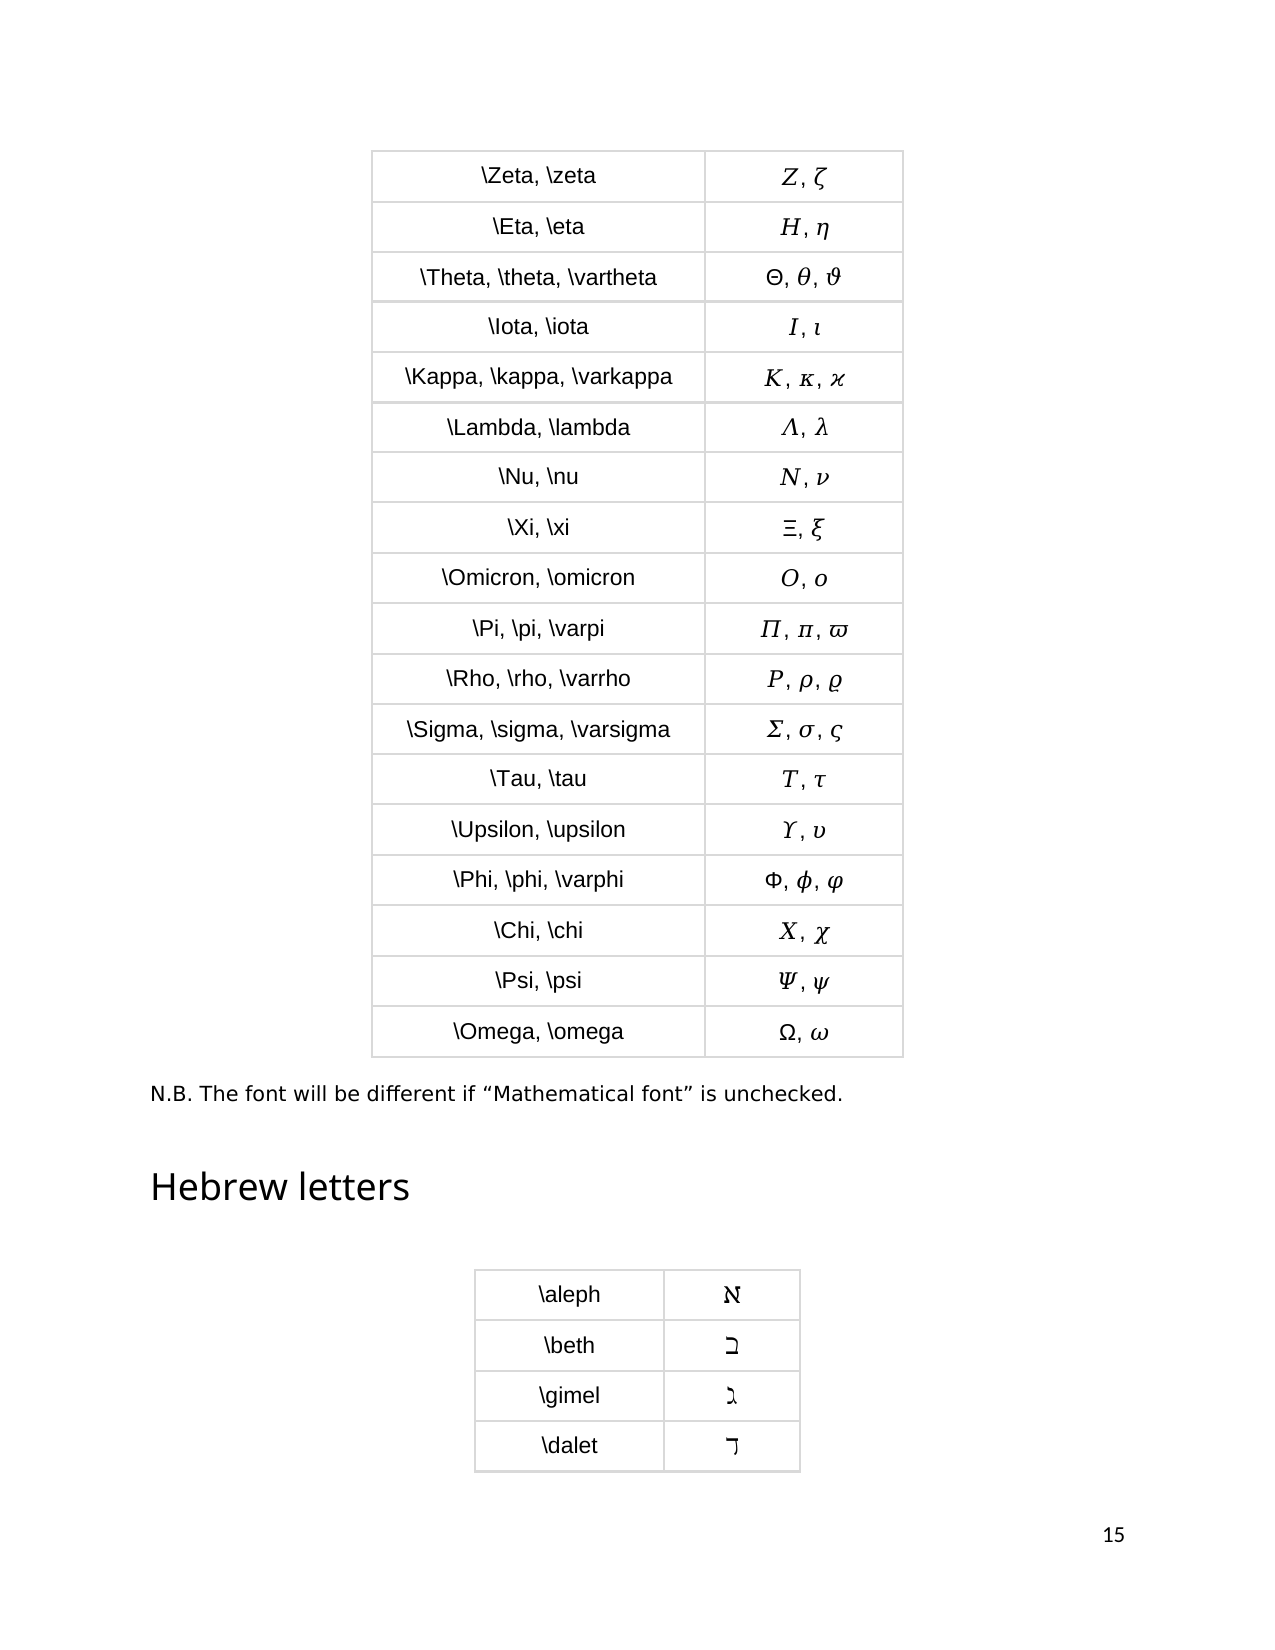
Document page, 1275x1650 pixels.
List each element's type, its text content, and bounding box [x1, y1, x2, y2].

table_cell 𝐾, 𝜅, 𝜘 [706, 353, 902, 401]
table_cell \Rho, \rho, \varrho [373, 655, 704, 703]
table_cell \Xi, \xi [373, 503, 704, 552]
table_cell Θ, 𝜃, 𝜗 [706, 253, 902, 300]
table_cell Ω, 𝜔 [706, 1007, 902, 1056]
table_cell 𝛬, 𝜆 [706, 404, 902, 451]
table_cell 𝑁, 𝜈 [706, 453, 902, 501]
table_cell 𝛶, 𝜐 [706, 805, 902, 853]
table_cell 𝑃, 𝜌, 𝜚 [706, 655, 902, 703]
table_cell \Chi, \chi [373, 906, 704, 954]
table_cell Ξ, 𝜉 [706, 503, 902, 552]
table_cell \Omega, \omega [373, 1007, 704, 1056]
table_cell 𝑍, 𝜁 [706, 152, 902, 201]
table_cell \Phi, \phi, \varphi [373, 856, 704, 904]
table_cell \Tau, \tau [373, 755, 704, 803]
table_cell \gimel [476, 1372, 663, 1420]
table_cell \Sigma, \sigma, \varsigma [373, 705, 704, 752]
table_cell ℶ [665, 1321, 799, 1369]
table_cell 𝛹, 𝜓 [706, 957, 902, 1005]
table_cell \Kappa, \kappa, \varkappa [373, 353, 704, 401]
table_cell \Nu, \nu [373, 453, 704, 501]
table_cell \Iota, \iota [373, 303, 704, 351]
table_cell \Lambda, \lambda [373, 404, 704, 451]
table_cell \Zeta, \zeta [373, 152, 704, 201]
table_cell \Pi, \pi, \varpi [373, 604, 704, 653]
table_cell \Theta, \theta, \vartheta [373, 253, 704, 300]
table_cell ℷ [665, 1372, 799, 1420]
table_cell \dalet [476, 1422, 663, 1470]
table_cell \Upsilon, \upsilon [373, 805, 704, 853]
table_cell ℸ [665, 1422, 799, 1470]
table_cell \Omicron, \omicron [373, 554, 704, 602]
table_cell 𝑇, 𝜏 [706, 755, 902, 803]
table_cell \Psi, \psi [373, 957, 704, 1005]
table_cell 𝛱, 𝜋, 𝜛 [706, 604, 902, 653]
table_cell 𝐻, 𝜂 [706, 203, 902, 251]
table_header \aleph [476, 1271, 663, 1319]
table_cell 𝑂, 𝑜 [706, 554, 902, 602]
table_cell \Eta, \eta [373, 203, 704, 251]
table_cell 𝐼, 𝜄 [706, 303, 902, 351]
text N.B. The font will be different if “Mathematical font” is unchecked. [150, 1058, 1125, 1135]
table_cell 𝑋, 𝜒 [706, 906, 902, 954]
table_cell \beth [476, 1321, 663, 1369]
table_cell 𝛴, 𝜎, 𝜍 [706, 705, 902, 752]
table_header ℵ [665, 1271, 799, 1319]
subtitle Hebrew letters [150, 1160, 1125, 1211]
table_cell Φ, 𝜙, 𝜑 [706, 856, 902, 904]
